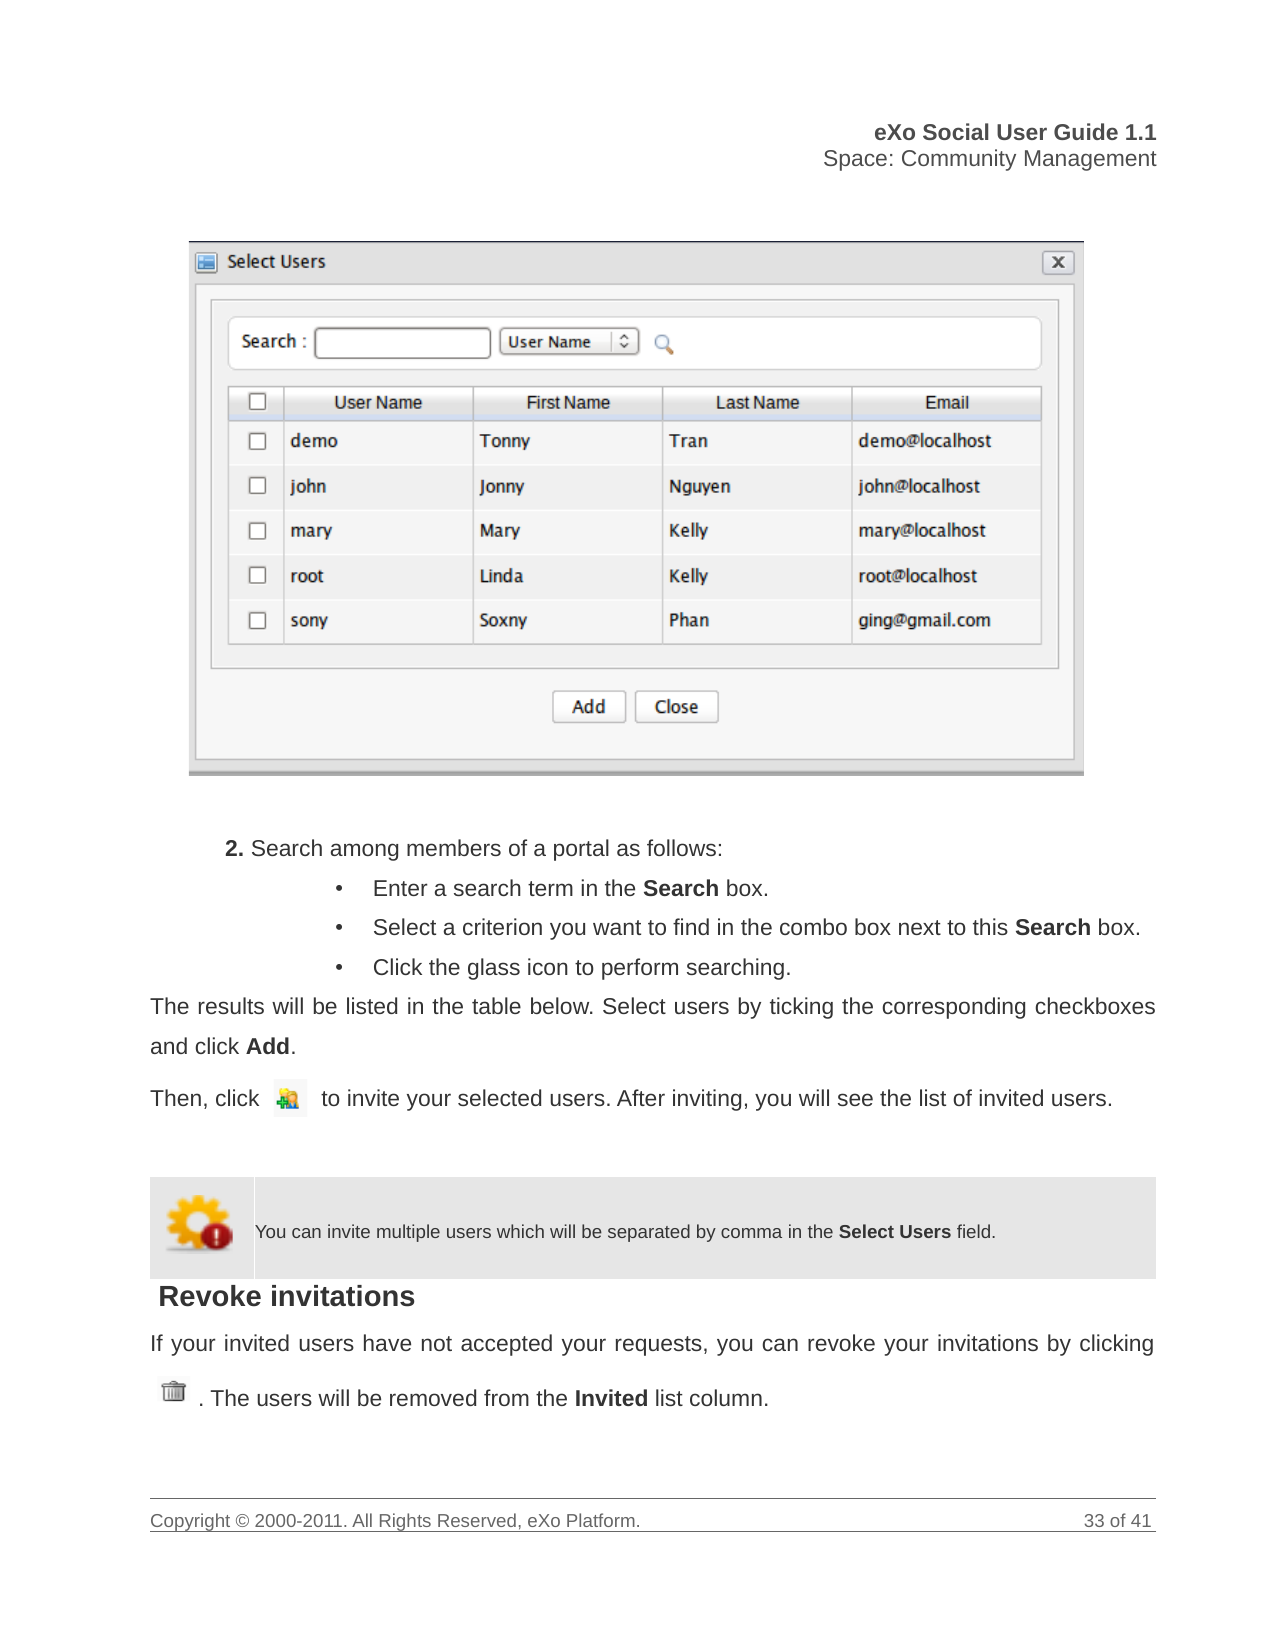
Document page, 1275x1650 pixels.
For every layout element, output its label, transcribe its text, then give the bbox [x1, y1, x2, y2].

text If your invited users have not accepted your requests, you can revoke your invitations by clicking . The users will be removed from the Invited list column. [150, 1330, 1156, 1412]
picture [188, 241, 1084, 776]
picture [273, 1079, 308, 1117]
table_header You can invite multiple users which will be separated by comma in the Select Users field. [255, 1177, 1156, 1279]
picture [165, 1195, 233, 1254]
list Click the glass icon to perform searching. [335, 954, 1156, 980]
list Select a criterion you want to find in the combo box next to this Search box. [335, 914, 1156, 941]
table_header [150, 1254, 254, 1279]
text The results will be listed in the table below. Select users by ticking the corresponding checkboxes and click Add. [150, 993, 1156, 1059]
table_header [150, 1177, 254, 1253]
picture [157, 1376, 191, 1405]
list Enter a search term in the Search box. [335, 875, 1156, 901]
list 2. Search among members of a portal as follows: [187, 835, 1156, 862]
